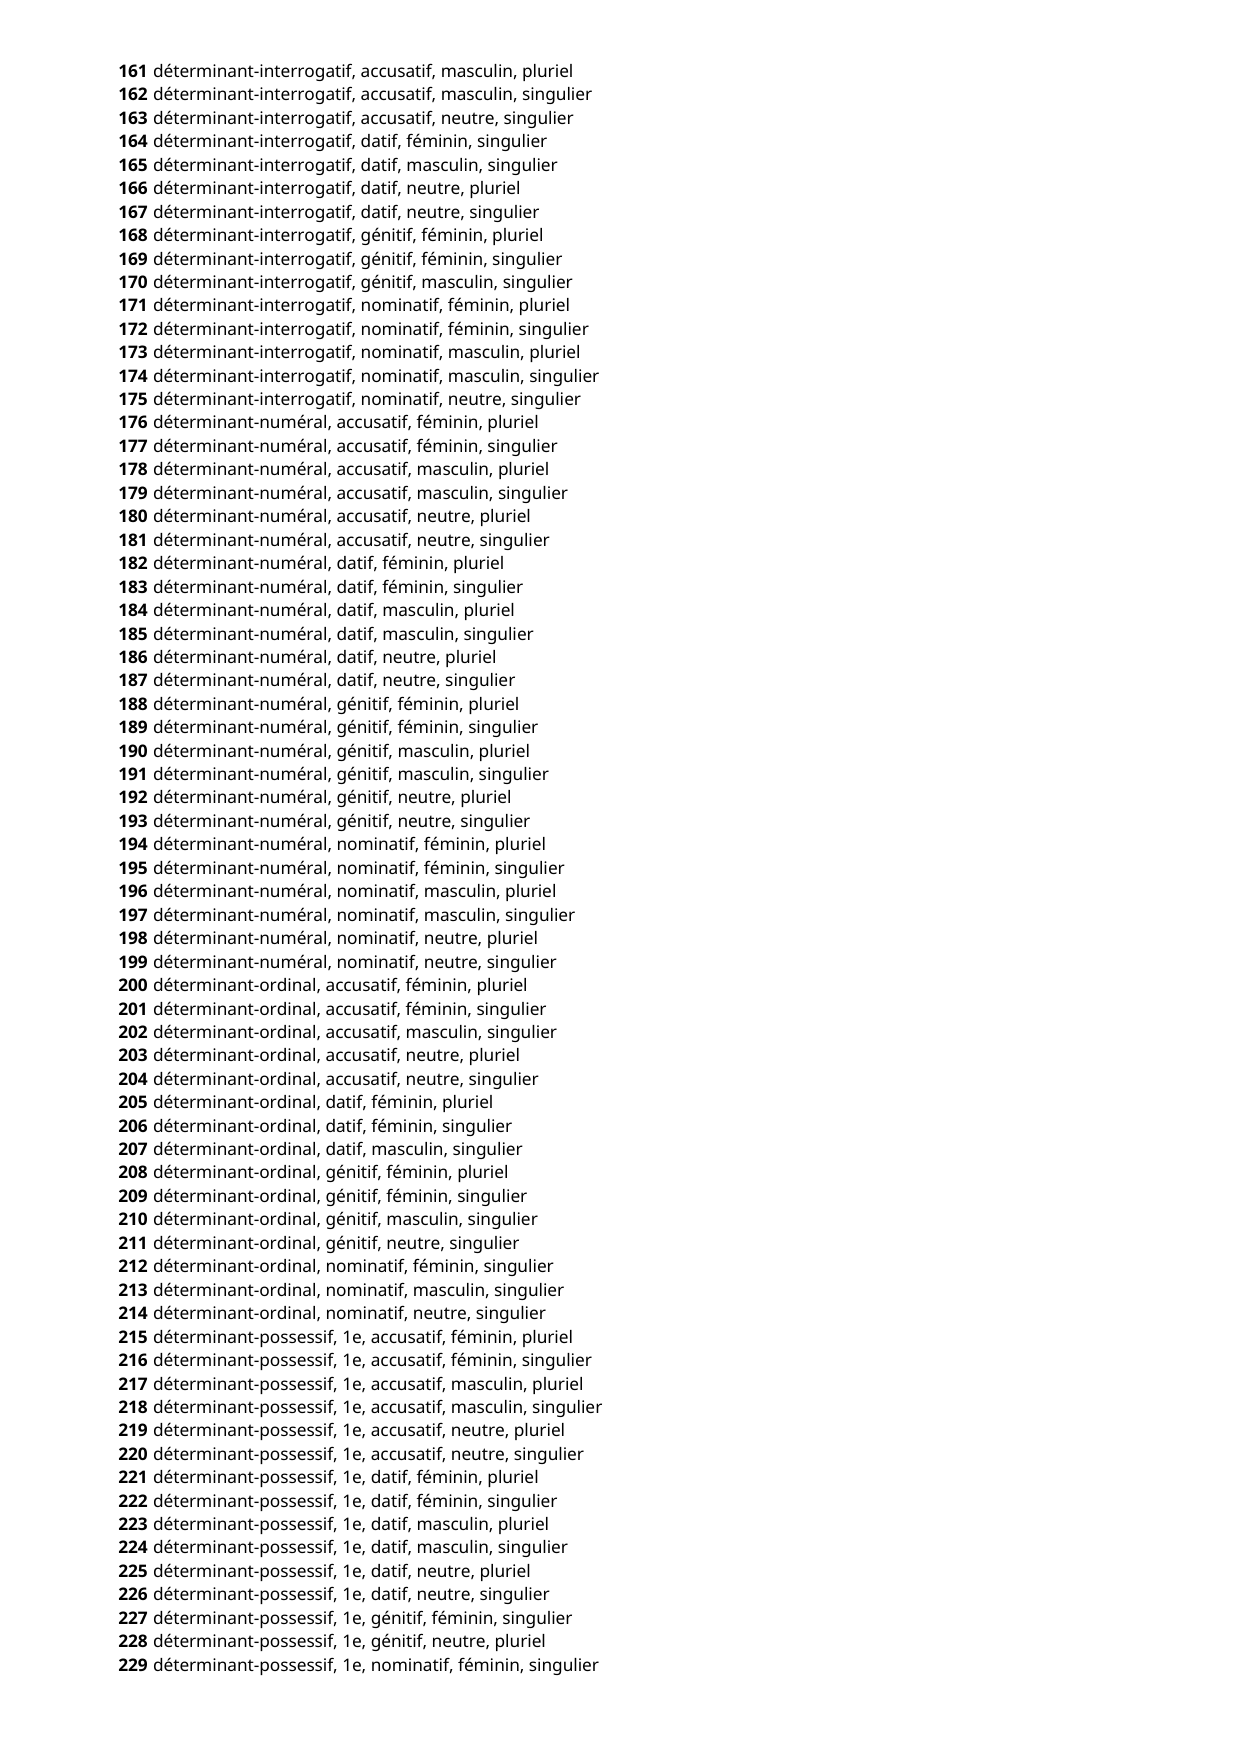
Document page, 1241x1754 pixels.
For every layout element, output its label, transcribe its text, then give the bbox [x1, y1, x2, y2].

table_cell 184 [118, 598, 153, 622]
table_cell déterminant-interrogatif, nominatif, masculin, pluriel [153, 340, 1240, 364]
table_cell 201 [118, 997, 153, 1020]
table_cell déterminant-possessif, 1e, génitif, féminin, singulier [153, 1606, 1240, 1629]
table_cell 174 [118, 364, 153, 387]
table_cell déterminant-numéral, génitif, féminin, pluriel [153, 692, 1240, 715]
table_cell déterminant-ordinal, nominatif, masculin, singulier [153, 1278, 1240, 1301]
table_cell déterminant-numéral, accusatif, féminin, singulier [153, 434, 1240, 457]
table_cell 188 [118, 692, 153, 715]
table_cell 200 [118, 973, 153, 997]
table_cell déterminant-possessif, 1e, accusatif, neutre, singulier [153, 1442, 1240, 1465]
table_cell 172 [118, 317, 153, 340]
table_cell déterminant-interrogatif, datif, neutre, singulier [153, 200, 1240, 223]
table_cell 217 [118, 1372, 153, 1395]
table_cell déterminant-numéral, accusatif, féminin, pluriel [153, 411, 1240, 434]
table_cell déterminant-ordinal, accusatif, féminin, singulier [153, 997, 1240, 1020]
table_cell déterminant-numéral, datif, neutre, singulier [153, 669, 1240, 692]
table_cell déterminant-numéral, datif, féminin, singulier [153, 575, 1240, 598]
table_cell 192 [118, 786, 153, 809]
table_cell 168 [118, 223, 153, 247]
table_cell 226 [118, 1583, 153, 1606]
table_cell déterminant-numéral, génitif, masculin, pluriel [153, 739, 1240, 762]
table_cell 178 [118, 458, 153, 481]
table_cell 219 [118, 1419, 153, 1442]
table_cell déterminant-ordinal, génitif, féminin, singulier [153, 1184, 1240, 1207]
table_cell déterminant-interrogatif, datif, masculin, singulier [153, 153, 1240, 176]
table_cell déterminant-possessif, 1e, datif, féminin, pluriel [153, 1465, 1240, 1489]
table_cell 177 [118, 434, 153, 457]
table_cell déterminant-ordinal, accusatif, neutre, singulier [153, 1067, 1240, 1090]
table_cell déterminant-interrogatif, accusatif, masculin, pluriel [153, 59, 1240, 82]
table_cell déterminant-interrogatif, génitif, masculin, singulier [153, 270, 1240, 293]
table_cell 173 [118, 340, 153, 364]
table_cell 198 [118, 926, 153, 950]
table_cell déterminant-numéral, nominatif, neutre, pluriel [153, 926, 1240, 950]
table_cell 182 [118, 551, 153, 575]
table_cell 210 [118, 1208, 153, 1231]
table_cell 208 [118, 1161, 153, 1184]
table_cell déterminant-ordinal, nominatif, féminin, singulier [153, 1254, 1240, 1278]
table_cell déterminant-numéral, génitif, neutre, singulier [153, 809, 1240, 832]
table_cell déterminant-interrogatif, accusatif, neutre, singulier [153, 106, 1240, 129]
table_cell 209 [118, 1184, 153, 1207]
table_cell 165 [118, 153, 153, 176]
table_cell 193 [118, 809, 153, 832]
table_cell déterminant-numéral, datif, masculin, pluriel [153, 598, 1240, 622]
table_cell 213 [118, 1278, 153, 1301]
table_cell déterminant-interrogatif, nominatif, neutre, singulier [153, 387, 1240, 411]
table_cell 194 [118, 833, 153, 856]
table_cell déterminant-numéral, nominatif, masculin, pluriel [153, 879, 1240, 903]
table_cell 196 [118, 879, 153, 903]
table_cell 185 [118, 622, 153, 645]
table_cell 225 [118, 1559, 153, 1582]
table_cell déterminant-ordinal, datif, masculin, singulier [153, 1137, 1240, 1161]
table_cell déterminant-possessif, 1e, accusatif, féminin, singulier [153, 1348, 1240, 1372]
table_cell 187 [118, 669, 153, 692]
table_cell 179 [118, 481, 153, 504]
table_cell 203 [118, 1044, 153, 1067]
table_cell déterminant-ordinal, accusatif, masculin, singulier [153, 1020, 1240, 1043]
table_cell déterminant-numéral, nominatif, féminin, singulier [153, 856, 1240, 879]
table_cell déterminant-interrogatif, génitif, féminin, pluriel [153, 223, 1240, 247]
table_cell 216 [118, 1348, 153, 1372]
table_cell 204 [118, 1067, 153, 1090]
table_cell 171 [118, 294, 153, 317]
table_cell déterminant-possessif, 1e, accusatif, masculin, pluriel [153, 1372, 1240, 1395]
table_cell 220 [118, 1442, 153, 1465]
table_cell déterminant-possessif, 1e, accusatif, neutre, pluriel [153, 1419, 1240, 1442]
table_cell déterminant-possessif, 1e, datif, masculin, pluriel [153, 1512, 1240, 1536]
table_cell déterminant-interrogatif, nominatif, féminin, pluriel [153, 294, 1240, 317]
table_cell déterminant-possessif, 1e, datif, neutre, singulier [153, 1583, 1240, 1606]
table_cell 167 [118, 200, 153, 223]
table_cell 228 [118, 1629, 153, 1653]
table_cell 218 [118, 1395, 153, 1418]
table_cell déterminant-possessif, 1e, nominatif, féminin, singulier [153, 1653, 1240, 1676]
table_cell 199 [118, 950, 153, 973]
table_cell 211 [118, 1231, 153, 1254]
table_cell déterminant-ordinal, datif, féminin, pluriel [153, 1090, 1240, 1114]
table_cell 169 [118, 247, 153, 270]
table_cell 224 [118, 1536, 153, 1559]
table_cell déterminant-ordinal, génitif, féminin, pluriel [153, 1161, 1240, 1184]
table_cell déterminant-possessif, 1e, génitif, neutre, pluriel [153, 1629, 1240, 1653]
table_cell déterminant-numéral, génitif, masculin, singulier [153, 762, 1240, 786]
table_cell 186 [118, 645, 153, 668]
table_cell 166 [118, 176, 153, 200]
table_cell déterminant-ordinal, nominatif, neutre, singulier [153, 1301, 1240, 1325]
table_cell déterminant-numéral, datif, masculin, singulier [153, 622, 1240, 645]
table_cell 189 [118, 715, 153, 739]
table_cell déterminant-possessif, 1e, accusatif, féminin, pluriel [153, 1325, 1240, 1348]
table_cell 227 [118, 1606, 153, 1629]
table_cell déterminant-numéral, nominatif, féminin, pluriel [153, 833, 1240, 856]
table_cell déterminant-numéral, accusatif, neutre, singulier [153, 528, 1240, 551]
table_cell déterminant-numéral, accusatif, neutre, pluriel [153, 504, 1240, 528]
table_cell 164 [118, 129, 153, 153]
table_cell 162 [118, 83, 153, 106]
table_cell déterminant-interrogatif, nominatif, masculin, singulier [153, 364, 1240, 387]
table_cell 222 [118, 1489, 153, 1512]
table_cell déterminant-numéral, génitif, neutre, pluriel [153, 786, 1240, 809]
table_cell 161 [118, 59, 153, 82]
table_cell déterminant-interrogatif, génitif, féminin, singulier [153, 247, 1240, 270]
table_cell 197 [118, 903, 153, 926]
table_cell 202 [118, 1020, 153, 1043]
table_cell 175 [118, 387, 153, 411]
table_cell 223 [118, 1512, 153, 1536]
table_cell 163 [118, 106, 153, 129]
table_cell déterminant-numéral, génitif, féminin, singulier [153, 715, 1240, 739]
table_cell 215 [118, 1325, 153, 1348]
table_cell déterminant-interrogatif, accusatif, masculin, singulier [153, 83, 1240, 106]
table_cell 207 [118, 1137, 153, 1161]
table_cell 180 [118, 504, 153, 528]
table_cell déterminant-numéral, accusatif, masculin, pluriel [153, 458, 1240, 481]
table_cell 181 [118, 528, 153, 551]
table_cell 221 [118, 1465, 153, 1489]
table_cell déterminant-possessif, 1e, datif, masculin, singulier [153, 1536, 1240, 1559]
table_cell 176 [118, 411, 153, 434]
table_cell déterminant-interrogatif, datif, neutre, pluriel [153, 176, 1240, 200]
table_cell déterminant-interrogatif, datif, féminin, singulier [153, 129, 1240, 153]
table_cell 229 [118, 1653, 153, 1676]
table_cell déterminant-numéral, nominatif, neutre, singulier [153, 950, 1240, 973]
table_cell déterminant-numéral, nominatif, masculin, singulier [153, 903, 1240, 926]
table_cell déterminant-numéral, datif, féminin, pluriel [153, 551, 1240, 575]
table_cell déterminant-numéral, datif, neutre, pluriel [153, 645, 1240, 668]
table_cell déterminant-ordinal, datif, féminin, singulier [153, 1114, 1240, 1137]
table_cell déterminant-interrogatif, nominatif, féminin, singulier [153, 317, 1240, 340]
table_cell déterminant-possessif, 1e, datif, féminin, singulier [153, 1489, 1240, 1512]
table_cell déterminant-ordinal, génitif, masculin, singulier [153, 1208, 1240, 1231]
table_cell 206 [118, 1114, 153, 1137]
table_cell 170 [118, 270, 153, 293]
table_cell 205 [118, 1090, 153, 1114]
table_cell 190 [118, 739, 153, 762]
table_cell 212 [118, 1254, 153, 1278]
table_cell déterminant-ordinal, génitif, neutre, singulier [153, 1231, 1240, 1254]
table_cell déterminant-ordinal, accusatif, neutre, pluriel [153, 1044, 1240, 1067]
table_cell déterminant-ordinal, accusatif, féminin, pluriel [153, 973, 1240, 997]
table_cell 214 [118, 1301, 153, 1325]
table_cell 183 [118, 575, 153, 598]
table_cell déterminant-numéral, accusatif, masculin, singulier [153, 481, 1240, 504]
table_cell 195 [118, 856, 153, 879]
table_cell déterminant-possessif, 1e, accusatif, masculin, singulier [153, 1395, 1240, 1418]
table_cell 191 [118, 762, 153, 786]
table_cell déterminant-possessif, 1e, datif, neutre, pluriel [153, 1559, 1240, 1582]
